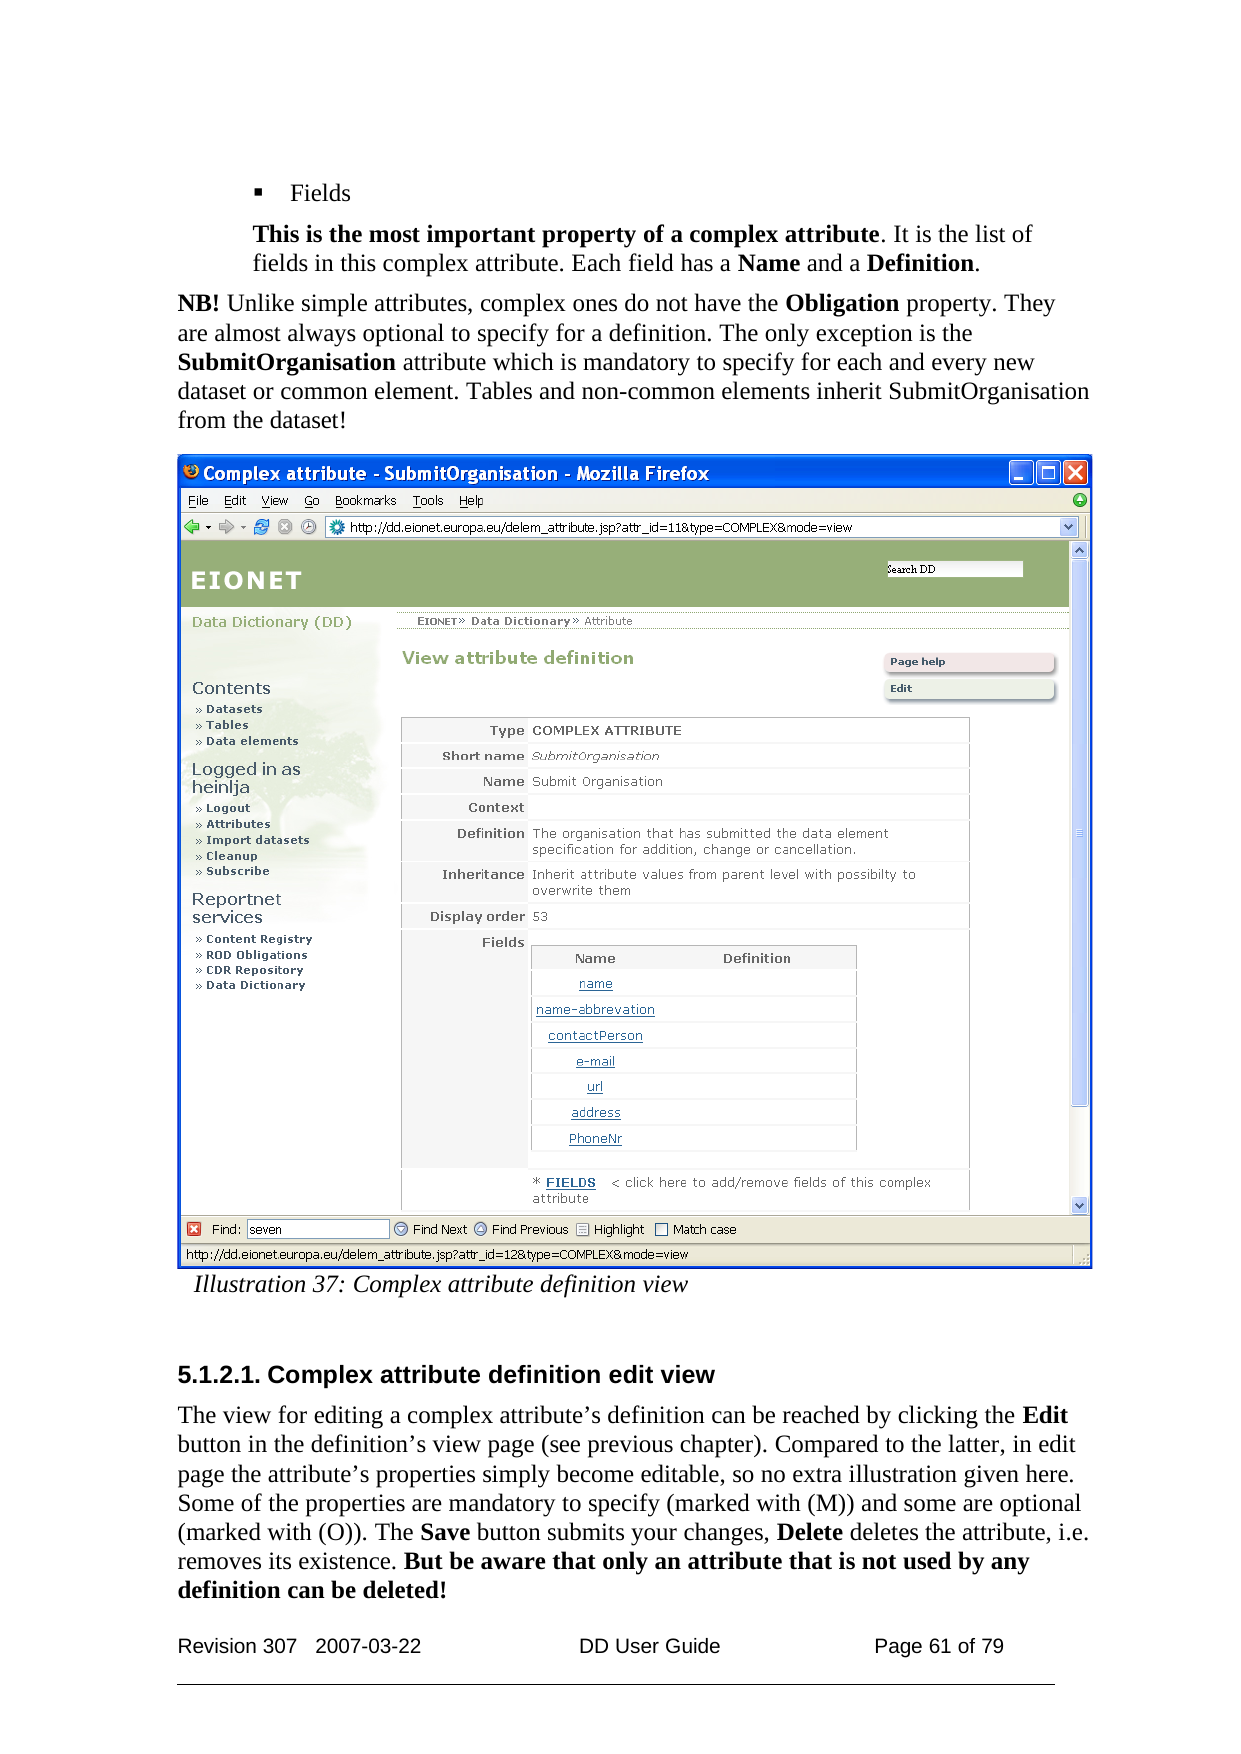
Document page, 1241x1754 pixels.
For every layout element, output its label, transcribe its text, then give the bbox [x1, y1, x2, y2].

picture [177, 454, 1093, 1269]
text Illustration 37: Complex attribute definition view [194, 1269, 1076, 1298]
subtitle Complex attribute definition edit view [177, 1359, 1092, 1388]
list Fields [252, 178, 1092, 207]
text NB! Unlike simple attributes, complex ones do not have the Obligation property. They are almost always optional to specify for a definition. The only exception is the SubmitOrganisation attribute which is mandatory to specify for each and every new dataset or common element. Tables and non-common elements inherit SubmitOrganisation from the dataset! [177, 288, 1092, 434]
text This is the most important property of a complex attribute. It is the list of fields in this complex attribute. Each field has a Name and a Definition. [252, 218, 1092, 277]
text The view for editing a complex attribute’s definition can be reached by clicking the Edit button in the definition’s view page (see previous chapter). Compared to the latter, in edit page the attribute’s properties simply become editable, so no extra illustration given here. Some of the properties are mandatory to specify (marked with (M)) and some are optional (marked with (O)). The Save button submits your changes, Delete deletes the attribute, i.e. removes its existence. But be aware that only an attribute that is not used by any definition can be deleted! [177, 1400, 1092, 1604]
